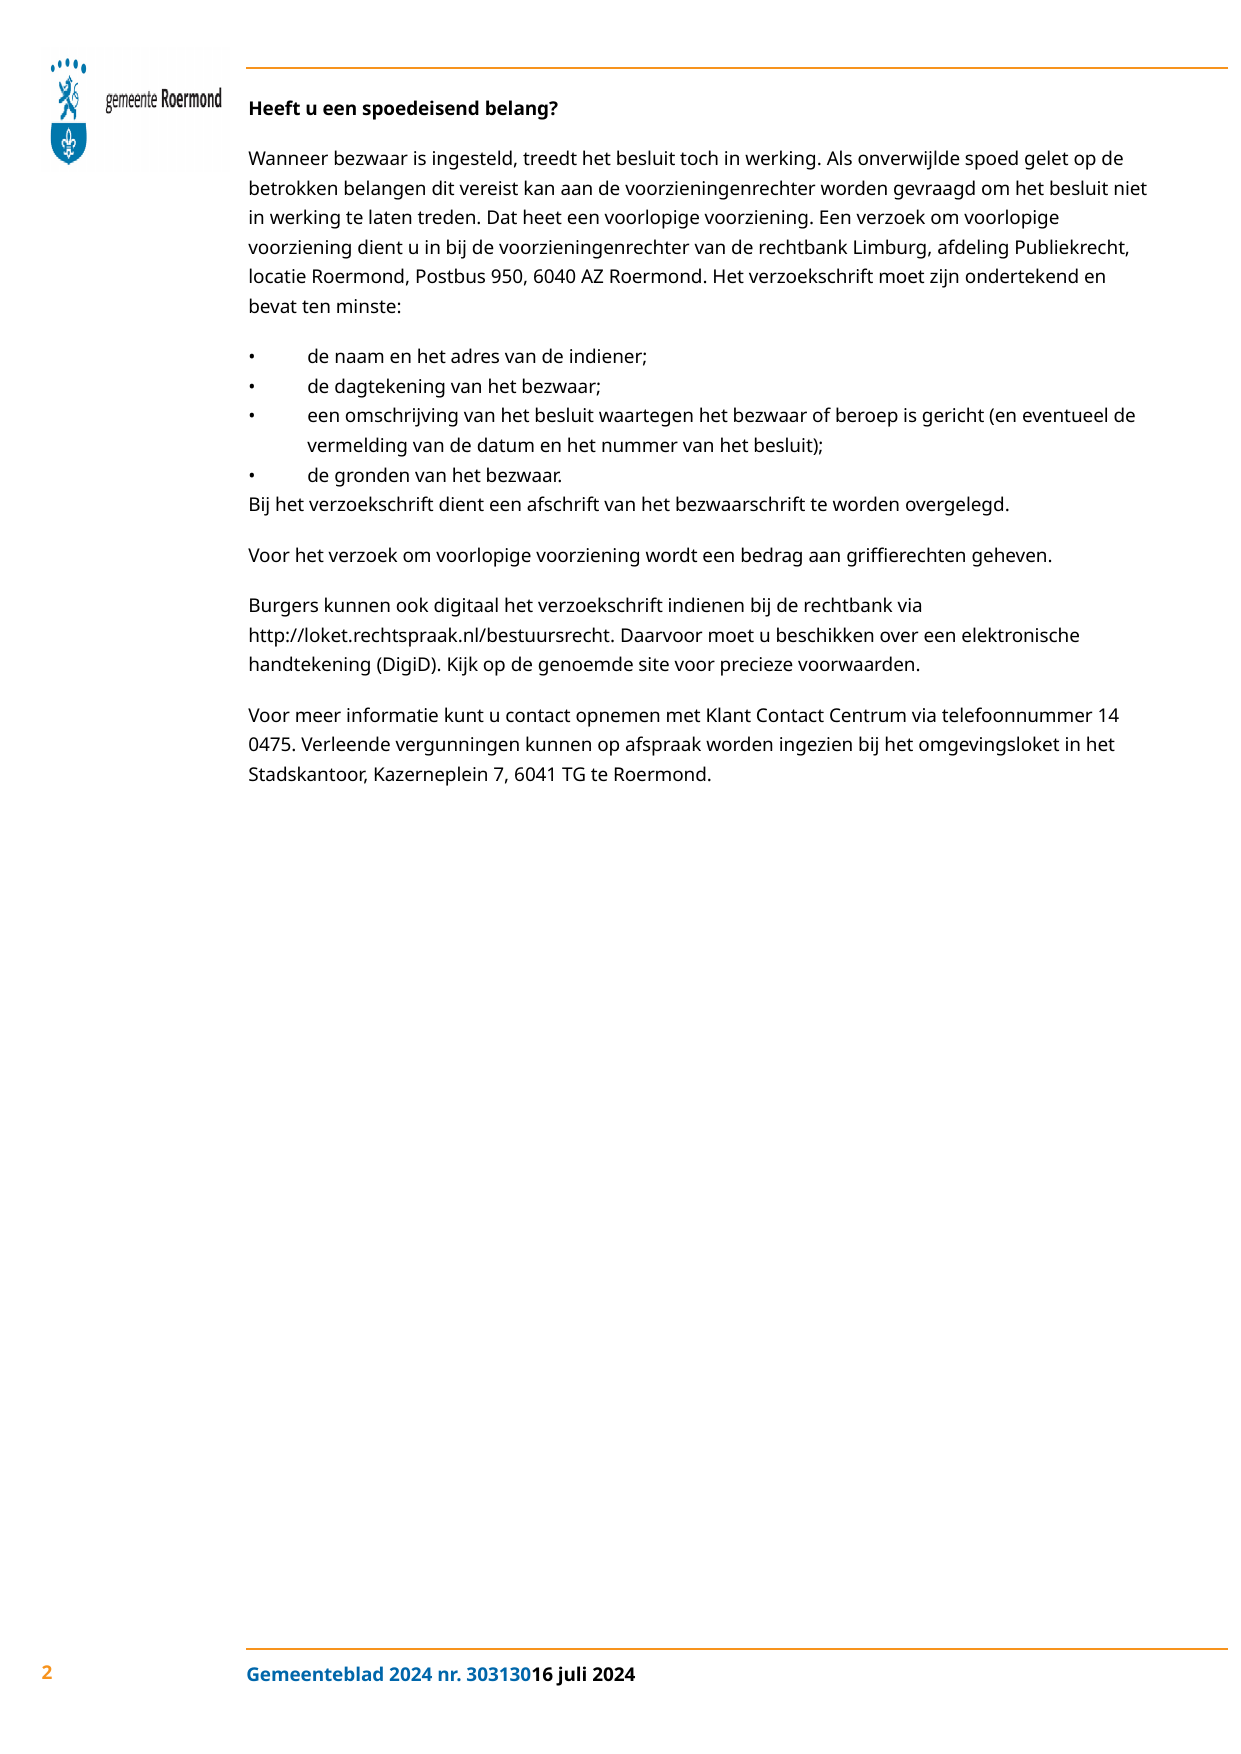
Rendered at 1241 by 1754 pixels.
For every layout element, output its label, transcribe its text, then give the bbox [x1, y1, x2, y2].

list de gronden van het bezwaar. [248, 462, 1152, 488]
list de dagtekening van het bezwaar; [248, 373, 1152, 399]
text Voor meer informatie kunt u contact opnemen met Klant Contact Centrum via telefoonnummer 14 0475. Verleende vergunningen kunnen op afspraak worden ingezien bij het omgevingsloket in het Stadskantoor, Kazerneplein 7, 6041 TG te Roermond. [248, 702, 1152, 787]
list de naam en het adres van de indiener; [248, 343, 1152, 369]
text Bij het verzoekschrift dient een afschrift van het bezwaarschrift te worden overgelegd. [248, 491, 1152, 517]
text Wanneer bezwaar is ingesteld, treedt het besluit toch in werking. Als onverwijlde spoed gelet op de betrokken belangen dit vereist kan aan de voorzieningenrechter worden gevraagd om het besluit niet in werking te laten treden. Dat heet een voorlopige voorziening. Een verzoek om voorlopige voorziening dient u in bij de voorzieningenrechter van de rechtbank Limburg, afdeling Publiekrecht, locatie Roermond, Postbus 950, 6040 AZ Roermond. Het verzoekschrift moet zijn ondertekend en bevat ten minste: [248, 145, 1152, 319]
text Voor het verzoek om voorlopige voorziening wordt een bedrag aan griffierechten geheven. [248, 542, 1152, 568]
text Burgers kunnen ook digitaal het verzoekschrift indienen bij de rechtbank via http://loket.rechtspraak.nl/bestuursrecht. Daarvoor moet u beschikken over een elektronische handtekening (DigiD). Kijk op de genoemde site voor precieze voorwaarden. [248, 592, 1152, 677]
picture [41, 47, 231, 172]
list een omschrijving van het besluit waartegen het bezwaar of beroep is gericht (en eventueel de vermelding van de datum en het nummer van het besluit); [248, 403, 1152, 458]
text Heeft u een spoedeisend belang? [248, 95, 1152, 121]
